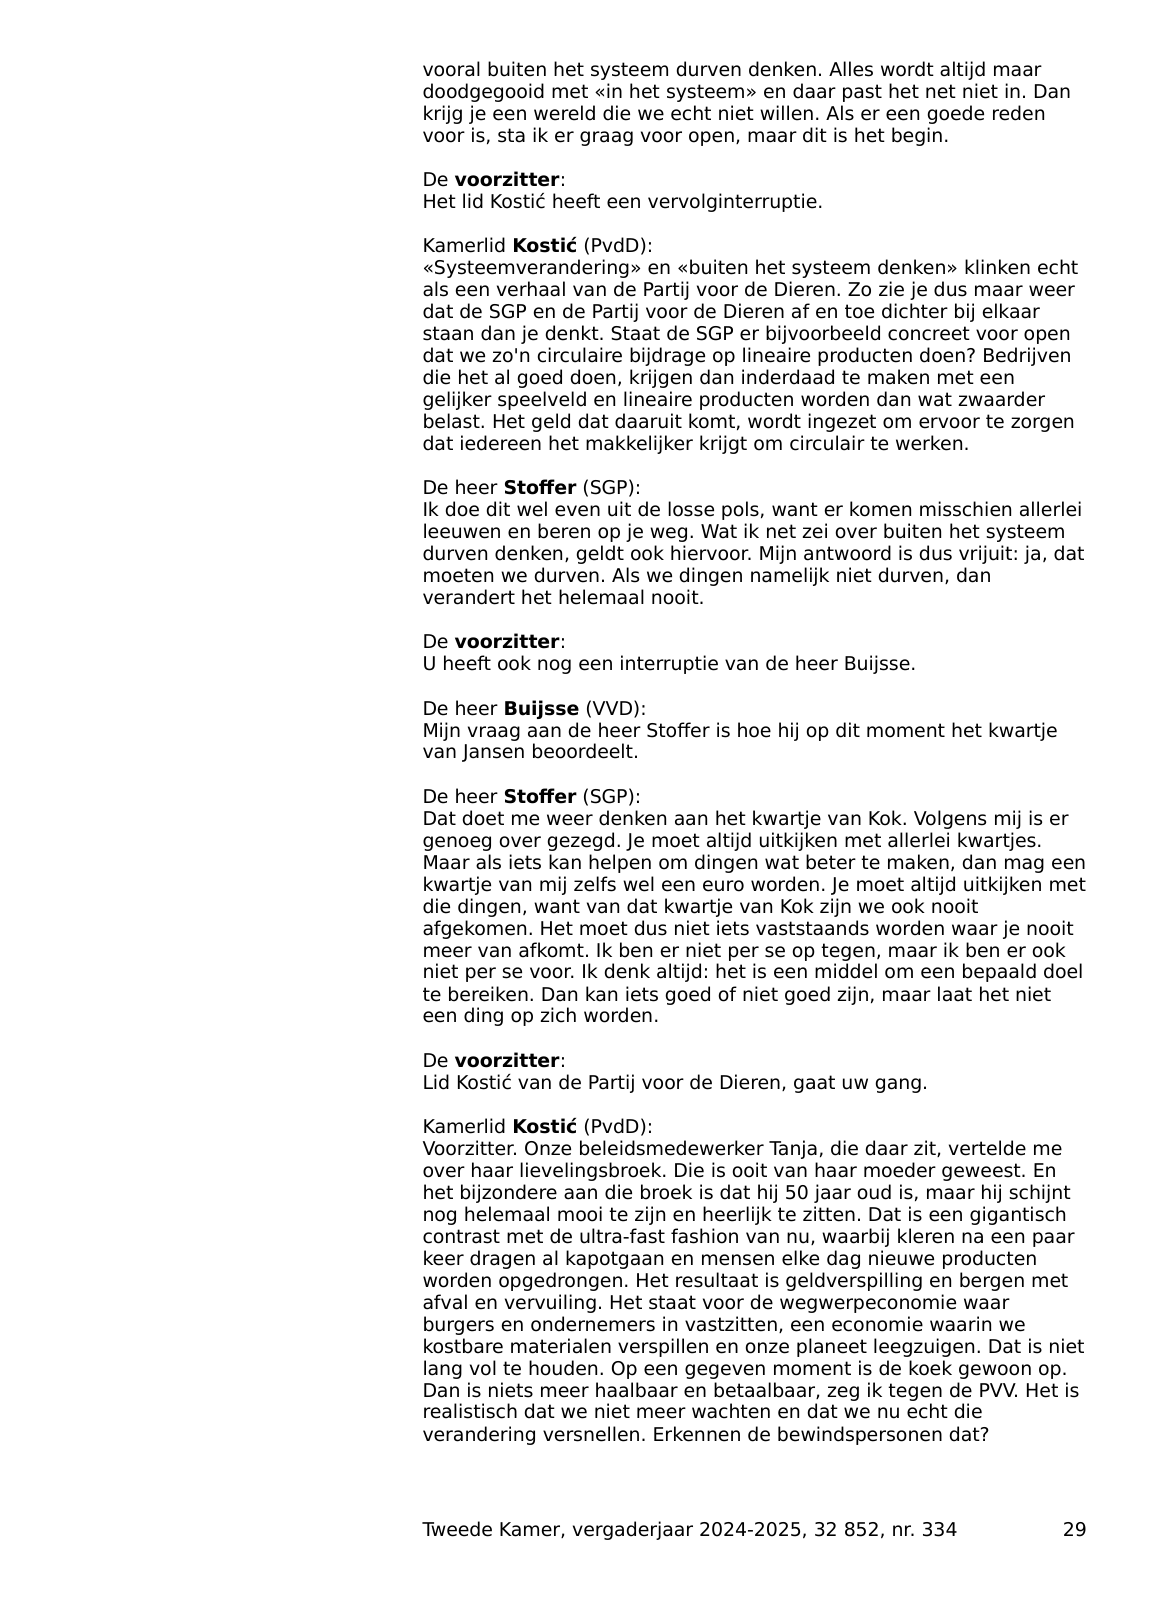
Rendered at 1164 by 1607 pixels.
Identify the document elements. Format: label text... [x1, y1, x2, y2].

text Kamerlid Kostić (PvdD): [422, 1116, 1087, 1138]
text Kamerlid Kostić (PvdD): [422, 235, 1087, 257]
text Ik doe dit wel even uit de losse pols, want er komen misschien allerlei leeuwen en beren op je weg. Wat ik net zei over buiten het systeem durven denken, geldt ook hiervoor. Mijn antwoord is dus vrijuit: ja, dat moeten we durven. Als we dingen namelijk niet durven, dan verandert het helemaal nooit. [422, 499, 1087, 609]
text «Systeemverandering» en «buiten het systeem denken» klinken echt als een verhaal van de Partij voor de Dieren. Zo zie je dus maar weer dat de SGP en de Partij voor de Dieren af en toe dichter bij elkaar staan dan je denkt. Staat de SGP er bijvoorbeeld concreet voor open dat we zo'n circulaire bijdrage op lineaire producten doen? Bedrijven die het al goed doen, krijgen dan inderdaad te maken met een gelijker speelveld en lineaire producten worden dan wat zwaarder belast. Het geld dat daaruit komt, wordt ingezet om ervoor te zorgen dat iedereen het makkelijker krijgt om circulair te werken. [422, 257, 1087, 455]
text Voorzitter. Onze beleidsmedewerker Tanja, die daar zit, vertelde me over haar lievelingsbroek. Die is ooit van haar moeder geweest. En het bijzondere aan die broek is dat hij 50 jaar oud is, maar hij schijnt nog helemaal mooi te zijn en heerlijk te zitten. Dat is een gigantisch contrast met de ultra-fast fashion van nu, waarbij kleren na een paar keer dragen al kapotgaan en mensen elke dag nieuwe producten worden opgedrongen. Het resultaat is geldverspilling en bergen met afval en vervuiling. Het staat voor de wegwerpeconomie waar burgers en ondernemers in vastzitten, een economie waarin we kostbare materialen verspillen en onze planeet leegzuigen. Dat is niet lang vol te houden. Op een gegeven moment is de koek gewoon op. Dan is niets meer haalbaar en betaalbaar, zeg ik tegen de PVV. Het is realistisch dat we niet meer wachten en dat we nu echt die verandering versnellen. Erkennen de bewindspersonen dat? [422, 1138, 1087, 1445]
text De heer Stoffer (SGP): [422, 477, 1087, 499]
text vooral buiten het systeem durven denken. Alles wordt altijd maar doodgegooid met «in het systeem» en daar past het net niet in. Dan krijg je een wereld die we echt niet willen. Als er een goede reden voor is, sta ik er graag voor open, maar dit is het begin. [422, 59, 1087, 147]
text Het lid Kostić heeft een vervolginterruptie. [422, 191, 1087, 213]
text De voorzitter: [422, 631, 1087, 653]
text De voorzitter: [422, 169, 1087, 191]
text De voorzitter: [422, 1049, 1087, 1072]
text Dat doet me weer denken aan het kwartje van Kok. Volgens mij is er genoeg over gezegd. Je moet altijd uitkijken met allerlei kwartjes. Maar als iets kan helpen om dingen wat beter te maken, dan mag een kwartje van mij zelfs wel een euro worden. Je moet altijd uitkijken met die dingen, want van dat kwartje van Kok zijn we ook nooit afgekomen. Het moet dus niet iets vaststaands worden waar je nooit meer van afkomt. Ik ben er niet per se op tegen, maar ik ben er ook niet per se voor. Ik denk altijd: het is een middel om een bepaald doel te bereiken. Dan kan iets goed of niet goed zijn, maar laat het niet een ding op zich worden. [422, 808, 1087, 1027]
text De heer Stoffer (SGP): [422, 786, 1087, 808]
text De heer Buijsse (VVD): [422, 697, 1087, 719]
text Mijn vraag aan de heer Stoffer is hoe hij op dit moment het kwartje van Jansen beoordeelt. [422, 719, 1087, 763]
text U heeft ook nog een interruptie van de heer Buijsse. [422, 653, 1087, 675]
text Lid Kostić van de Partij voor de Dieren, gaat uw gang. [422, 1072, 1087, 1093]
